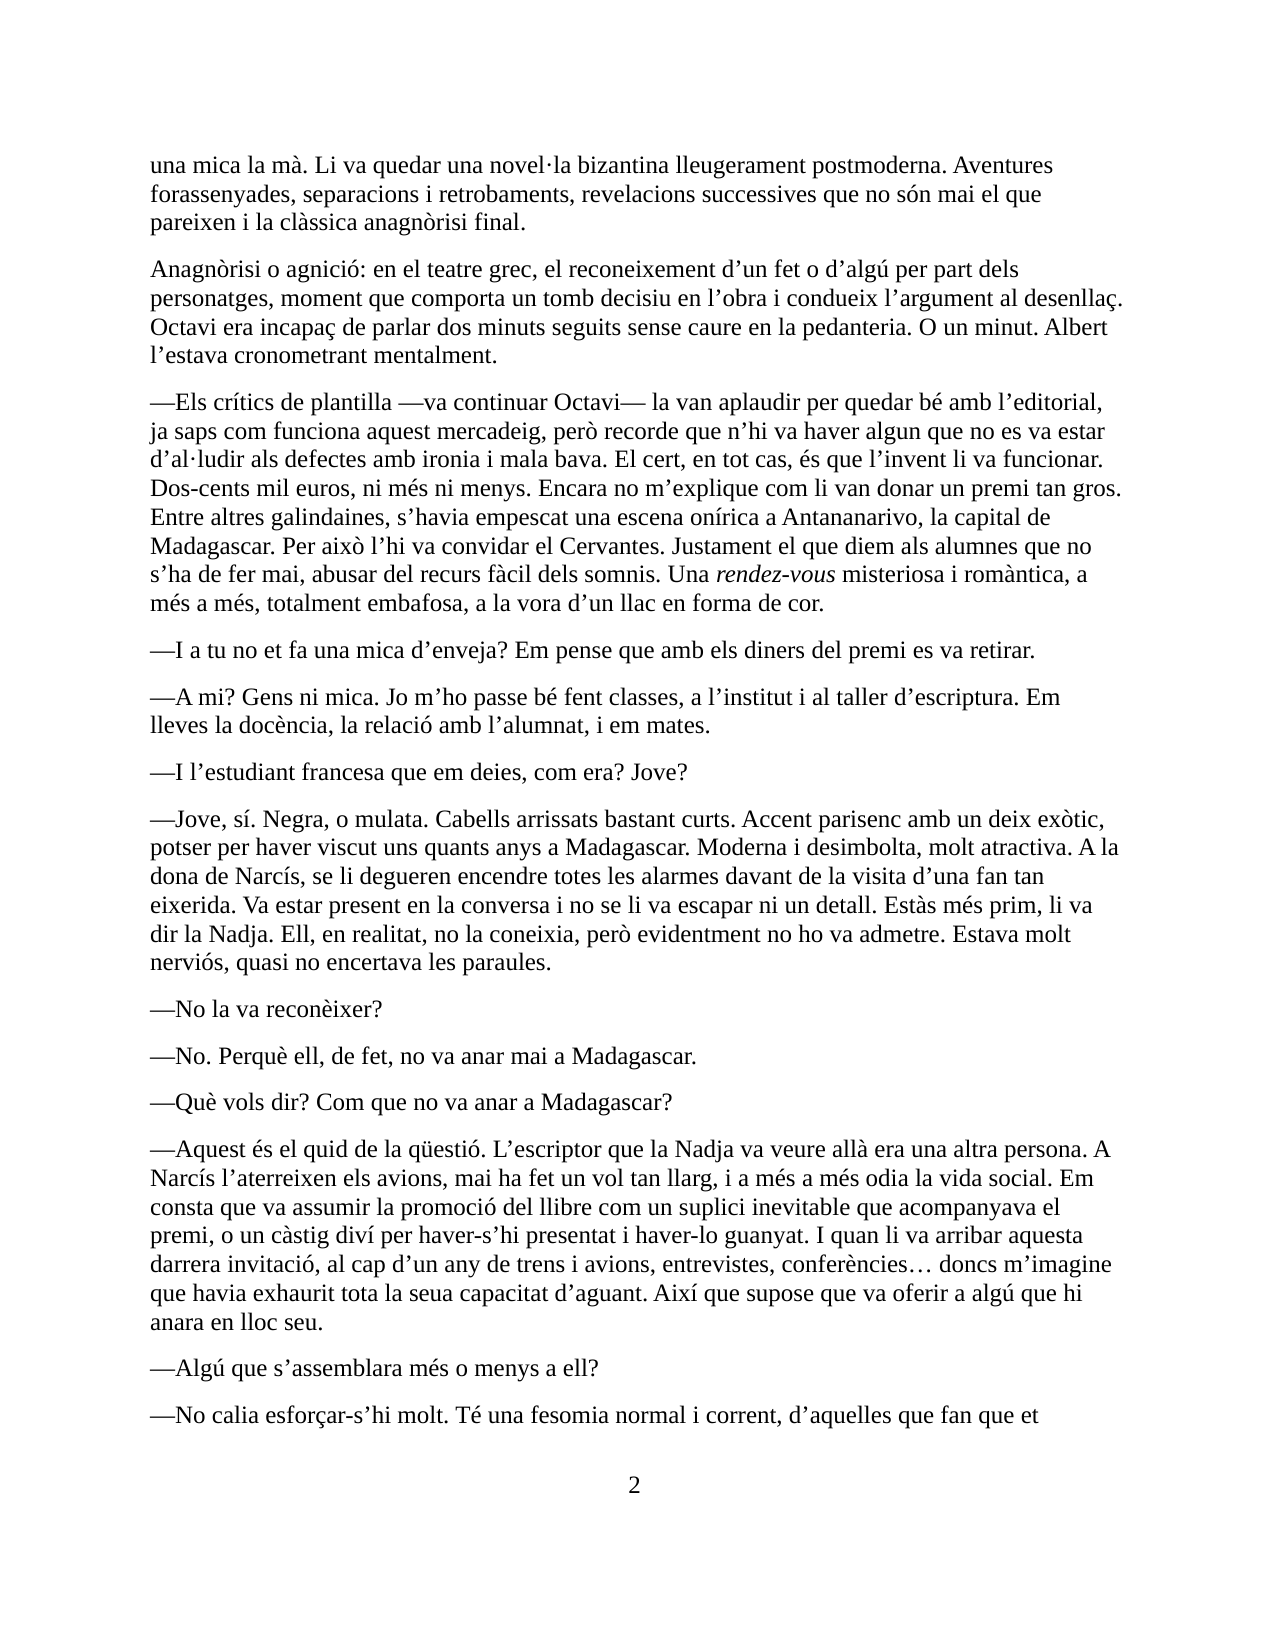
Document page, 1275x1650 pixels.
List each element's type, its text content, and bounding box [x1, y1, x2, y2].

text —Aquest és el quid de la qüestió. L’escriptor que la Nadja va veure allà era una altra persona. A Narcís l’aterreixen els avions, mai ha fet un vol tan llarg, i a més a més odia la vida social. Em consta que va assumir la promoció del llibre com un suplici inevitable que acompanyava el premi, o un càstig diví per haver-s’hi presentat i haver-lo guanyat. I quan li va arribar aquesta darrera invitació, al cap d’un any de trens i avions, entrevistes, conferències… doncs m’imagine que havia exhaurit tota la seua capacitat d’aguant. Així que supose que va oferir a algú que hi anara en lloc seu. [150, 1134, 1125, 1335]
text —A mi? Gens ni mica. Jo m’ho passe bé fent classes, a l’institut i al taller d’escriptura. Em lleves la docència, la relació amb l’alumnat, i em mates. [150, 682, 1125, 739]
text —No calia esforçar-s’hi molt. Té una fesomia normal i corrent, d’aquelles que fan que et [150, 1400, 1125, 1429]
text —No. Perquè ell, de fet, no va anar mai a Madagascar. [150, 1041, 1125, 1069]
text una mica la mà. Li va quedar una novel·la bizantina lleugerament postmoderna. Aventures forassenyades, separacions i retrobaments, revelacions successives que no són mai el que pareixen i la clàssica anagnòrisi final. [150, 150, 1125, 236]
text —I l’estudiant francesa que em deies, com era? Jove? [150, 757, 1125, 786]
text —I a tu no et fa una mica d’enveja? Em pense que amb els diners del premi es va retirar. [150, 635, 1125, 664]
text —Jove, sí. Negra, o mulata. Cabells arrissats bastant curts. Accent parisenc amb un deix exòtic, potser per haver viscut uns quants anys a Madagascar. Moderna i desimbolta, molt atractiva. A la dona de Narcís, se li degueren encendre totes les alarmes davant de la visita d’una fan tan eixerida. Va estar present en la conversa i no se li va escapar ni un detall. Estàs més prim, li va dir la Nadja. Ell, en realitat, no la coneixia, però evidentment no ho va admetre. Estava molt nerviós, quasi no encertava les paraules. [150, 804, 1125, 976]
text —Què vols dir? Com que no va anar a Madagascar? [150, 1087, 1125, 1116]
text Anagnòrisi o agnició: en el teatre grec, el reconeixement d’un fet o d’algú per part dels personatges, moment que comporta un tomb decisiu en l’obra i condueix l’argument al desenllaç. Octavi era incapaç de parlar dos minuts seguits sense caure en la pedanteria. O un minut. Albert l’estava cronometrant mentalment. [150, 254, 1125, 369]
text —Els crítics de plantilla —va continuar Octavi— la van aplaudir per quedar bé amb l’editorial, ja saps com funciona aquest mercadeig, però recorde que n’hi va haver algun que no es va estar d’al·ludir als defectes amb ironia i mala bava. El cert, en tot cas, és que l’invent li va funcionar. Dos-cents mil euros, ni més ni menys. Encara no m’explique com li van donar un premi tan gros. Entre altres galindaines, s’havia empescat una escena onírica a Antananarivo, la capital de Madagascar. Per això l’hi va convidar el Cervantes. Justament el que diem als alumnes que no s’ha de fer mai, abusar del recurs fàcil dels somnis. Una rendez-vous misteriosa i romàntica, a més a més, totalment embafosa, a la vora d’un llac en forma de cor. [150, 387, 1125, 617]
text —No la va reconèixer? [150, 994, 1125, 1023]
text —Algú que s’assemblara més o menys a ell? [150, 1353, 1125, 1382]
